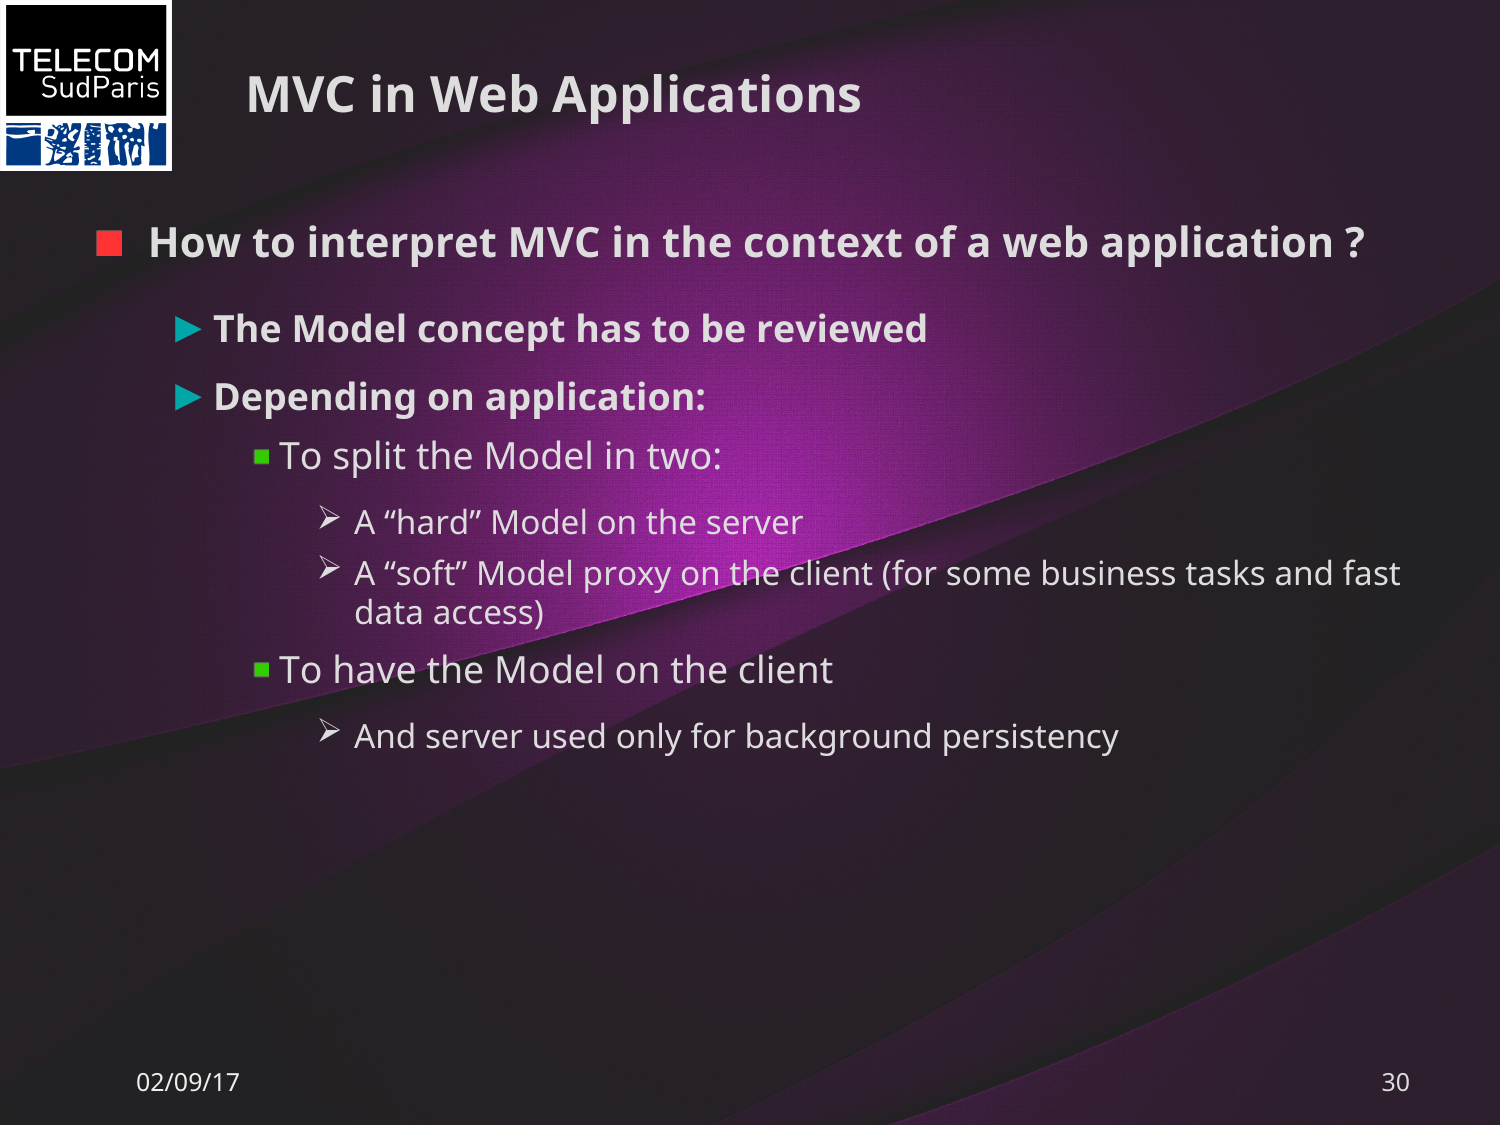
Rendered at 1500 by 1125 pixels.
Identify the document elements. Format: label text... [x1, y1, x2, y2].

title MVC in Web Applications [230, 19, 1429, 165]
picture [0, 0, 1500, 1125]
list How to interpret MVC in the context of a web application ? The Model concept has to be reviewed Depending on application: To split the Model in two: A “hard” Model on the server A “soft” Model proxy on the client (for some business tasks and fast data access) To have the Model on the client And server used only for background persistency [76, 207, 1427, 977]
